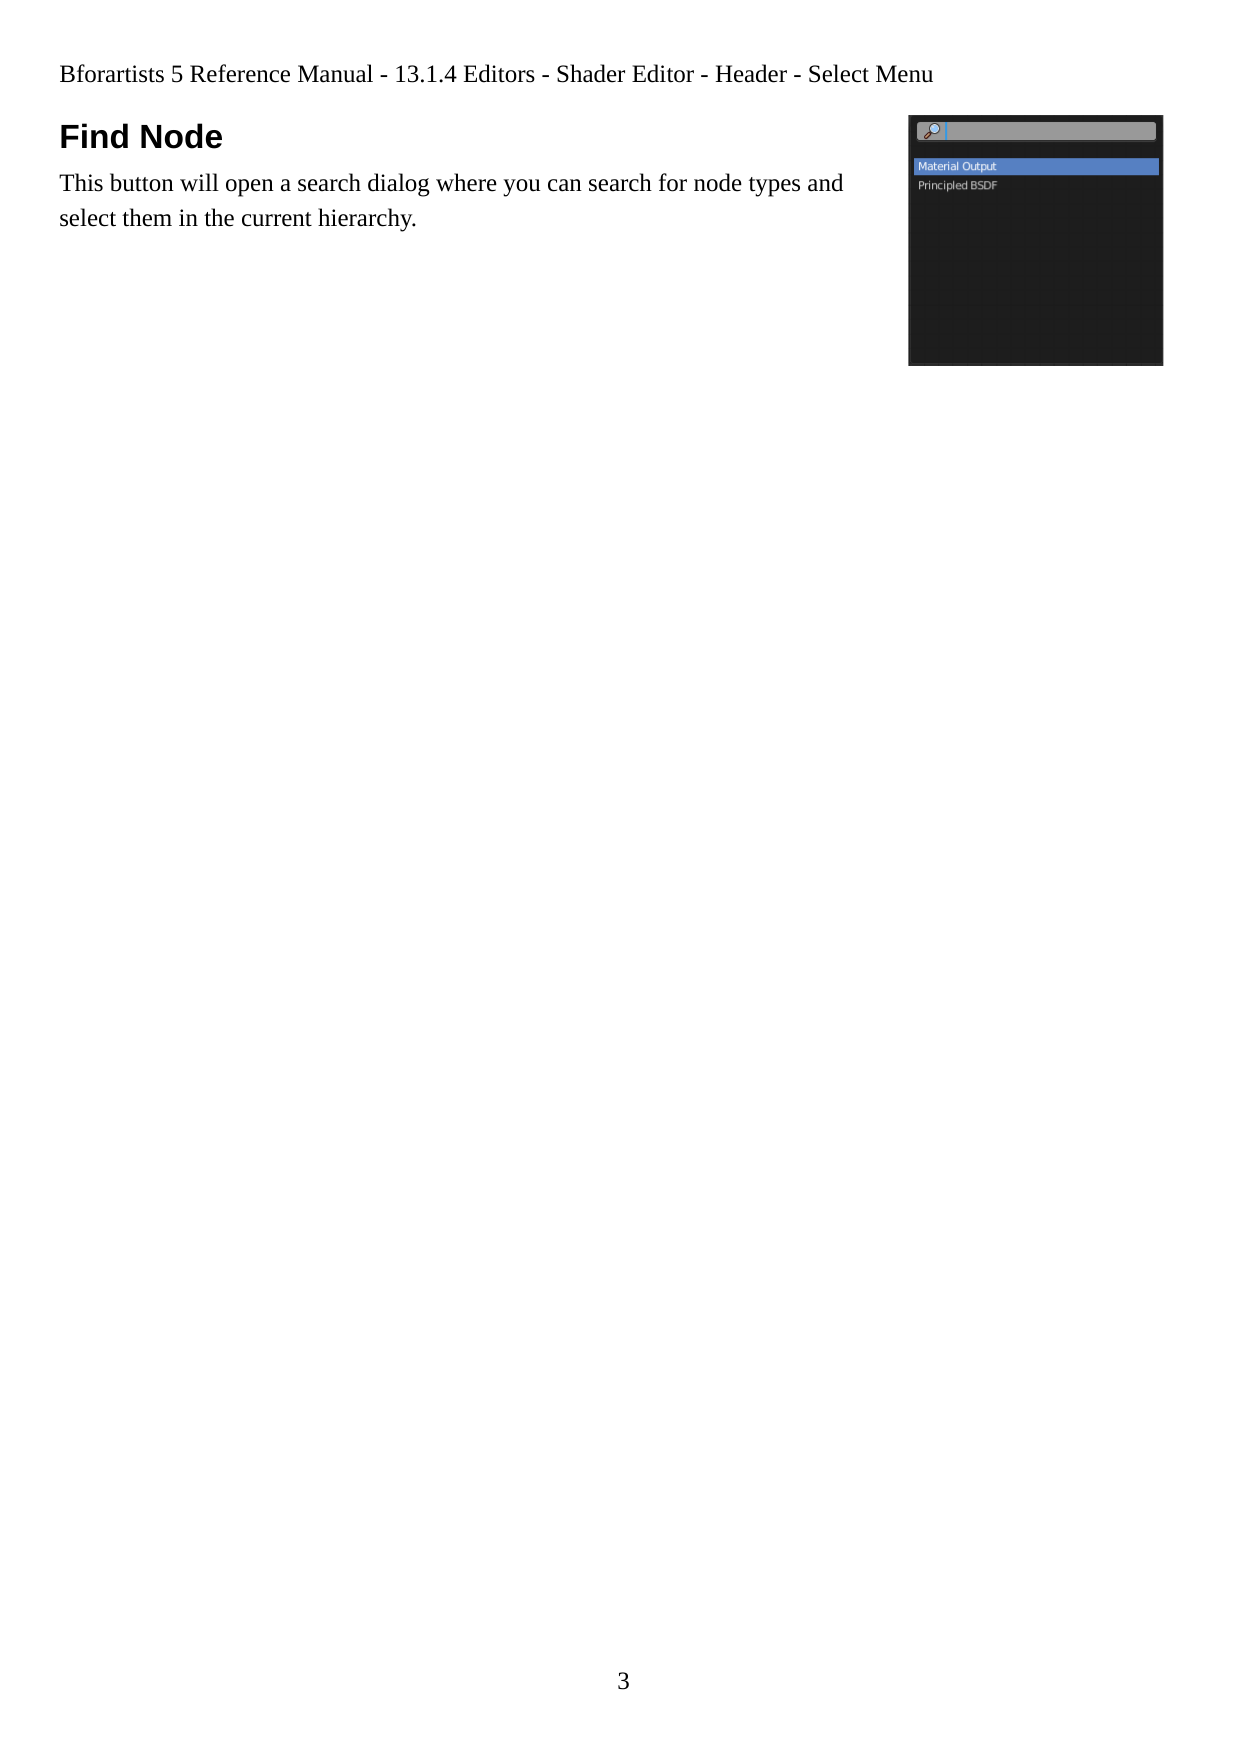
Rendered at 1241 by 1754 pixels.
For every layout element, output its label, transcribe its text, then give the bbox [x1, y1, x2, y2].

subtitle Find Node [59, 117, 908, 156]
text This button will open a search dialog where you can search for node types and select them in the current hierarchy. [59, 168, 908, 232]
subtitle [1164, 117, 1181, 156]
picture [908, 115, 1164, 366]
